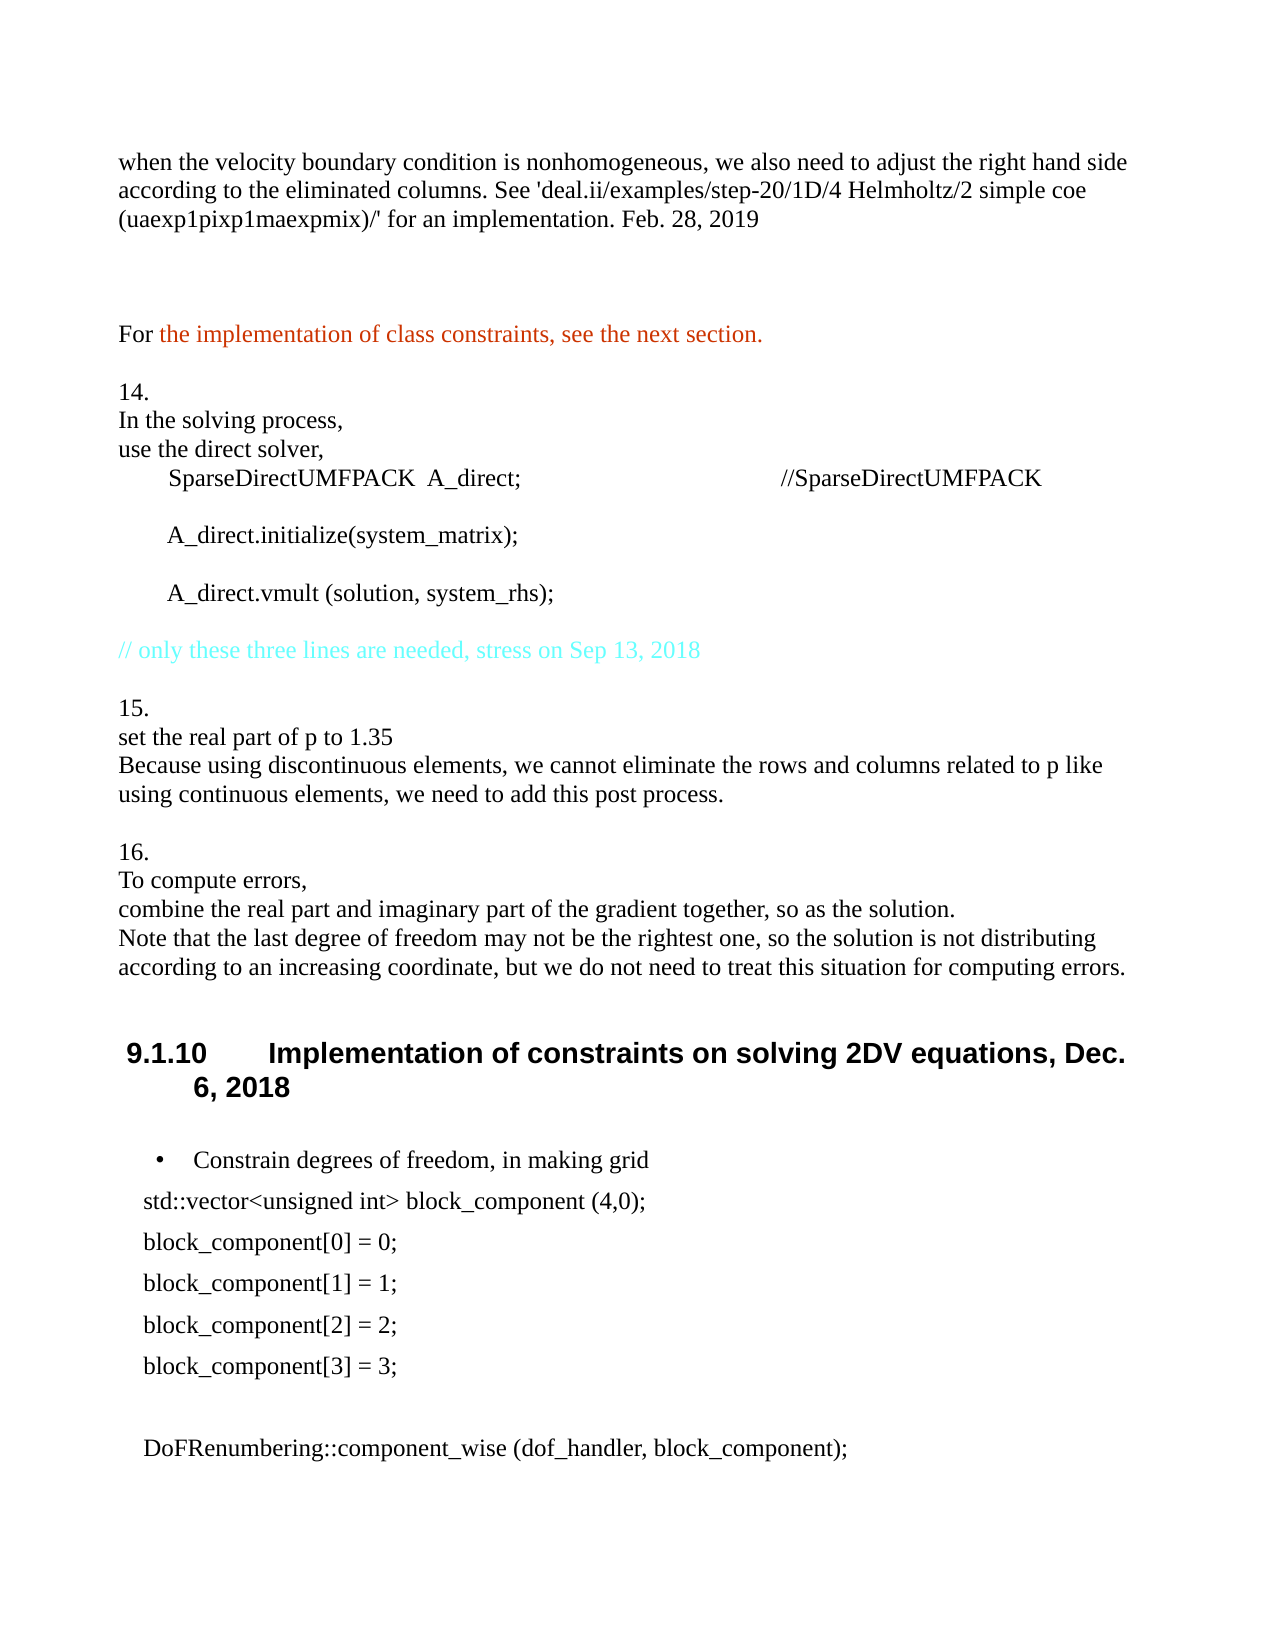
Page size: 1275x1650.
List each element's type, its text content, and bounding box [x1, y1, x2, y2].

text To compute errors, [118, 866, 1157, 894]
text combine the real part and imaginary part of the gradient together, so as the solution. [118, 894, 1157, 923]
text Because using discontinuous elements, we cannot eliminate the rows and columns related to p like using continuous elements, we need to add this post process. [118, 751, 1157, 808]
text In the solving process, [118, 406, 1157, 434]
text block_component[2] = 2; [118, 1310, 1157, 1338]
subtitle Implementation of constraints on solving 2DV equations, Dec. 6, 2018 [118, 1036, 1157, 1103]
text Note that the last degree of freedom may not be the rightest one, so the solution is not distributing according to an increasing coordinate, but we do not need to treat this situation for computing errors. [118, 923, 1157, 981]
text A_direct.initialize(system_matrix); [118, 521, 1157, 549]
text when the velocity boundary condition is nonhomogeneous, we also need to adjust the right hand side according to the eliminated columns. See 'deal.ii/examples/step-20/1D/4 Helmholtz/2 simple coe (uaexp1pixp1maexpmix)/' for an implementation. Feb. 28, 2019 [118, 147, 1157, 233]
list Constrain degrees of freedom, in making grid [156, 1145, 1157, 1173]
text set the real part of p to 1.35 [118, 722, 1157, 751]
text A_direct.vmult (solution, system_rhs); [118, 578, 1157, 607]
text 15. [118, 693, 1157, 722]
text block_component[1] = 1; [118, 1268, 1157, 1297]
text 16. [118, 837, 1157, 866]
text std::vector<unsigned int> block_component (4,0); [118, 1186, 1157, 1215]
text 14. [118, 377, 1157, 406]
text SparseDirectUMFPACK A_direct; //SparseDirectUMFPACK [118, 463, 1157, 492]
text // only these three lines are needed, stress on Sep 13, 2018 [118, 636, 1157, 664]
text use the direct solver, [118, 434, 1157, 463]
text block_component[3] = 3; [118, 1351, 1157, 1380]
text DoFRenumbering::component_wise (dof_handler, block_component); [118, 1433, 1157, 1462]
text block_component[0] = 0; [118, 1227, 1157, 1256]
text For the implementation of class constraints, see the next section. [118, 319, 1157, 348]
